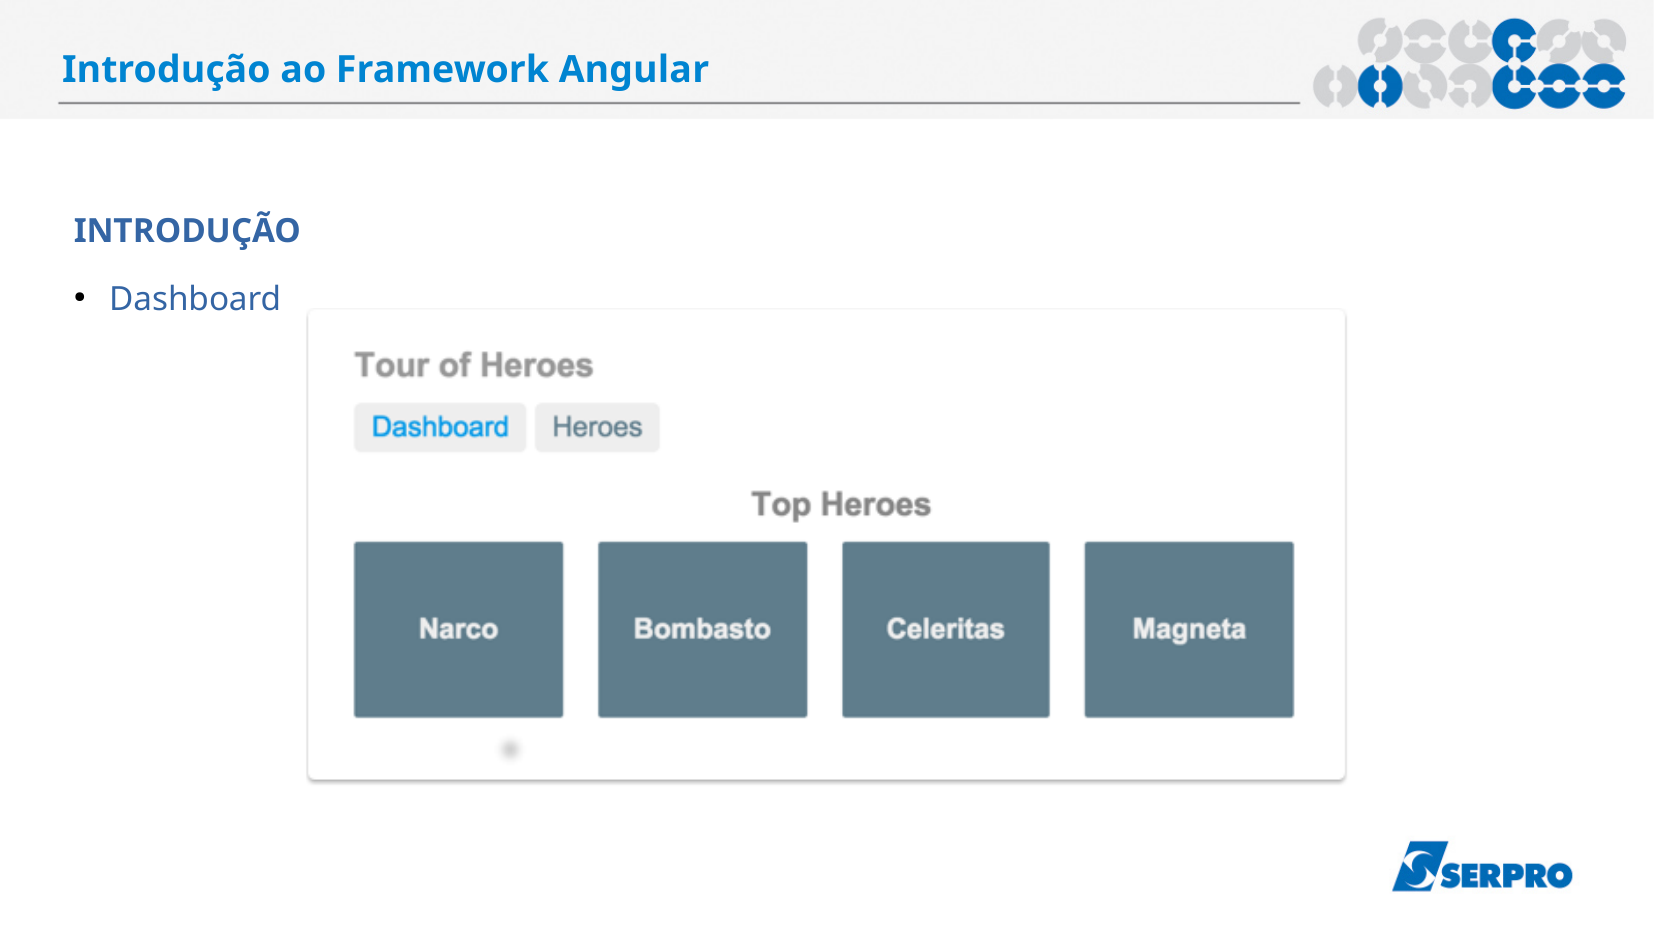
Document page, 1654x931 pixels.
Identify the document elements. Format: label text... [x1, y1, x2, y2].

text_box INTRODUÇÃO Dashboard [59, 177, 1595, 798]
picture [0, 0, 1654, 931]
text_box Introdução ao Framework Angular [47, 35, 1300, 102]
